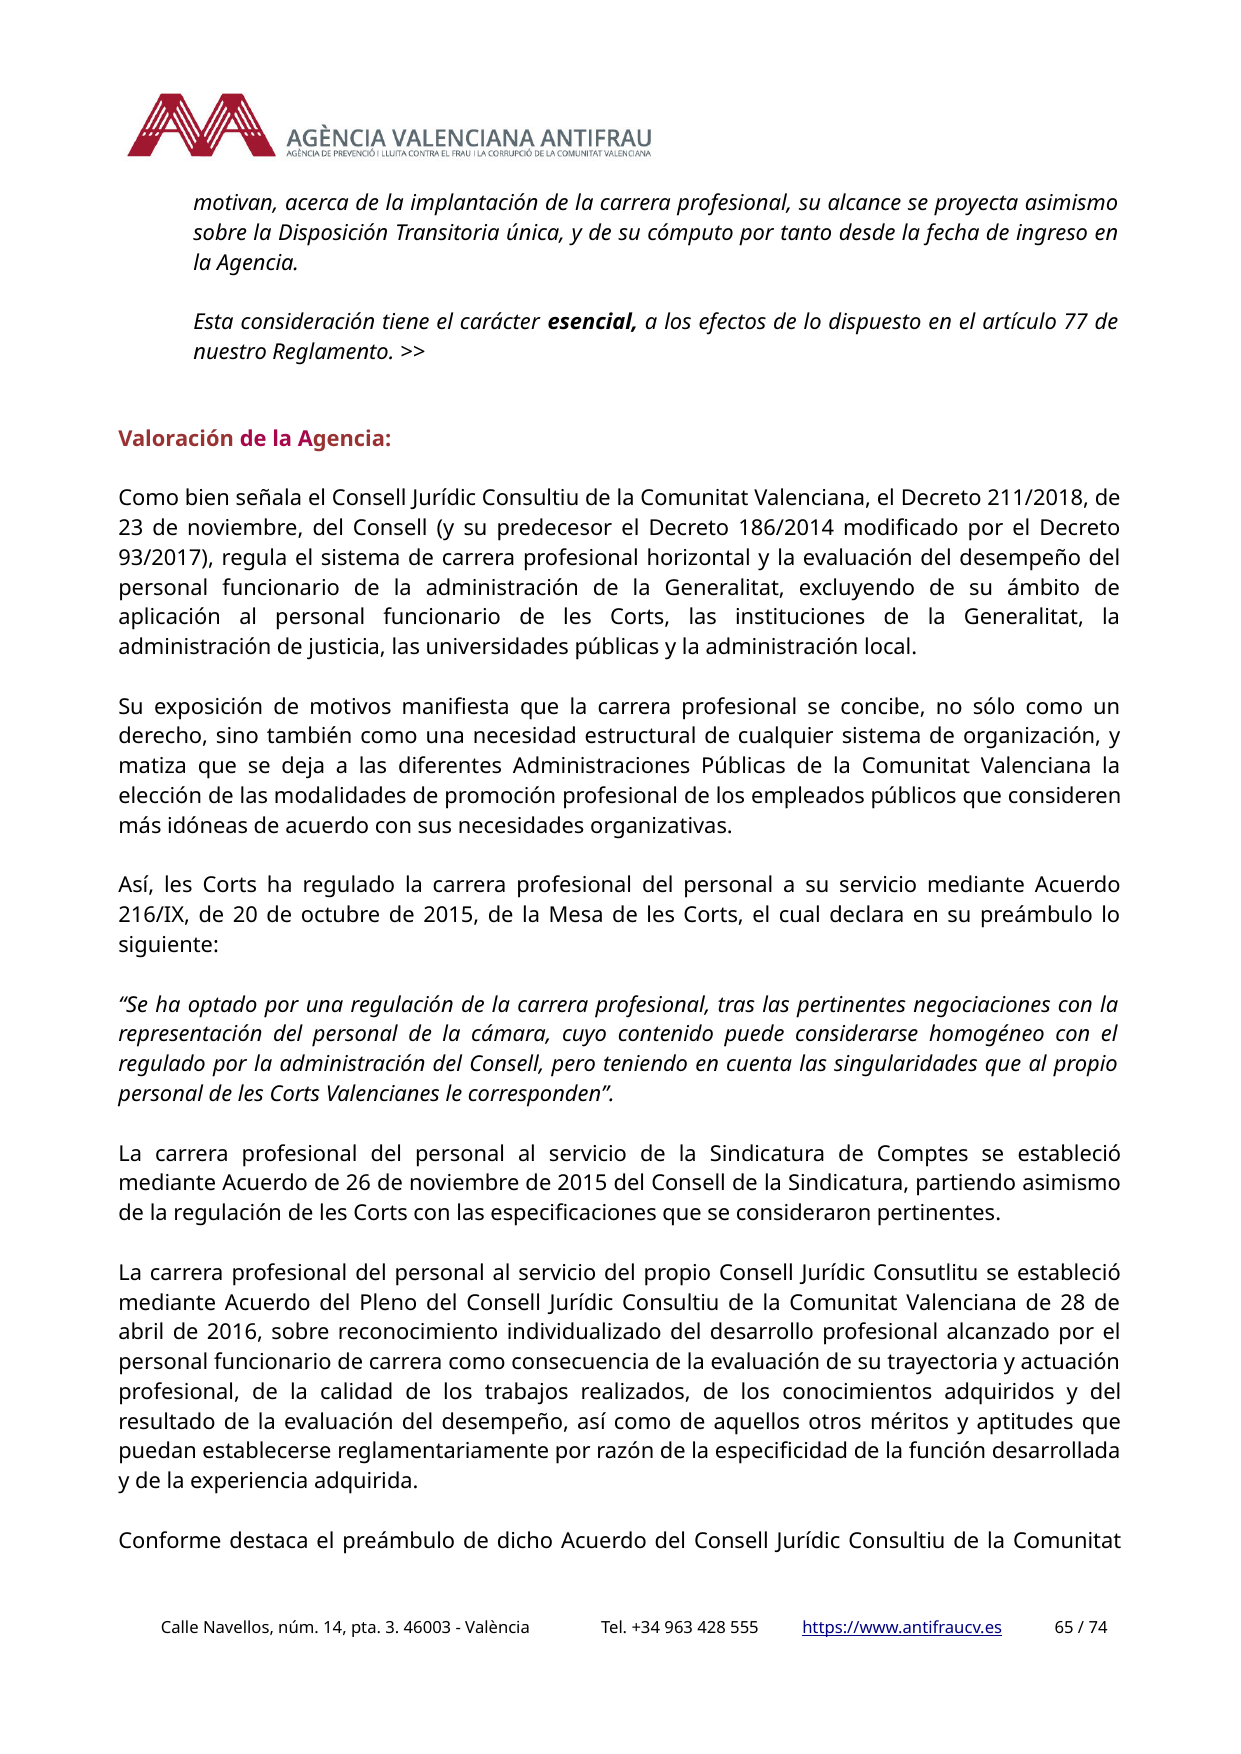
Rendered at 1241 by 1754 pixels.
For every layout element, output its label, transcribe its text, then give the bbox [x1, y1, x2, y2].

text Esta consideración tiene el carácter esencial, a los efectos de lo dispuesto en el artículo 77 de nuestro Reglamento. >> [193, 306, 1122, 366]
text La carrera profesional del personal al servicio del propio Consell Jurídic Consutlitu se estableció mediante Acuerdo del Pleno del Consell Jurídic Consultiu de la Comunitat Valenciana de 28 de abril de 2016, sobre reconocimiento individualizado del desarrollo profesional alcanzado por el personal funcionario de carrera como consecuencia de la evaluación de su trayectoria y actuación profesional, de la calidad de los trabajos realizados, de los conocimientos adquiridos y del resultado de la evaluación del desempeño, así como de aquellos otros méritos y aptitudes que puedan establecerse reglamentariamente por razón de la especificidad de la función desarrollada y de la experiencia adquirida. [118, 1257, 1122, 1495]
text Conforme destaca el preámbulo de dicho Acuerdo del Consell Jurídic Consultiu de la Comunitat [118, 1525, 1122, 1555]
text Así, les Corts ha regulado la carrera profesional del personal a su servicio mediante Acuerdo 216/IX, de 20 de octubre de 2015, de la Mesa de les Corts, el cual declara en su preámbulo lo siguiente: [118, 869, 1122, 959]
text La carrera profesional del personal al servicio de la Sindicatura de Comptes se estableció mediante Acuerdo de 26 de noviembre de 2015 del Consell de la Sindicatura, partiendo asimismo de la regulación de les Corts con las especificaciones que se consideraron pertinentes. [118, 1138, 1122, 1227]
text “Se ha optado por una regulación de la carrera profesional, tras las pertinentes negociaciones con la representación del personal de la cámara, cuyo contenido puede considerarse homogéneo con el regulado por la administración del Consell, pero teniendo en cuenta las singularidades que al propio personal de les Corts Valencianes le corresponden”. [118, 989, 1122, 1108]
text motivan, acerca de la implantación de la carrera profesional, su alcance se proyecta asimismo sobre la Disposición Transitoria única, y de su cómputo por tanto desde la fecha de ingreso en la Agencia. [193, 187, 1122, 276]
text Su exposición de motivos manifiesta que la carrera profesional se concibe, no sólo como un derecho, sino también como una necesidad estructural de cualquier sistema de organización, y matiza que se deja a las diferentes Administraciones Públicas de la Comunitat Valenciana la elección de las modalidades de promoción profesional de los empleados públicos que consideren más idóneas de acuerdo con sus necesidades organizativas. [118, 691, 1122, 840]
text Como bien señala el Consell Jurídic Consultiu de la Comunitat Valenciana, el Decreto 211/2018, de 23 de noviembre, del Consell (y su predecesor el Decreto 186/2014 modificado por el Decreto 93/2017), regula el sistema de carrera profesional horizontal y la evaluación del desempeño del personal funcionario de la administración de la Generalitat, excluyendo de su ámbito de aplicación al personal funcionario de les Corts, las instituciones de la Generalitat, la administración de justicia, las universidades públicas y la administración local. [118, 482, 1122, 661]
picture [122, 81, 655, 166]
text Valoración de la Agencia: [118, 423, 1122, 452]
